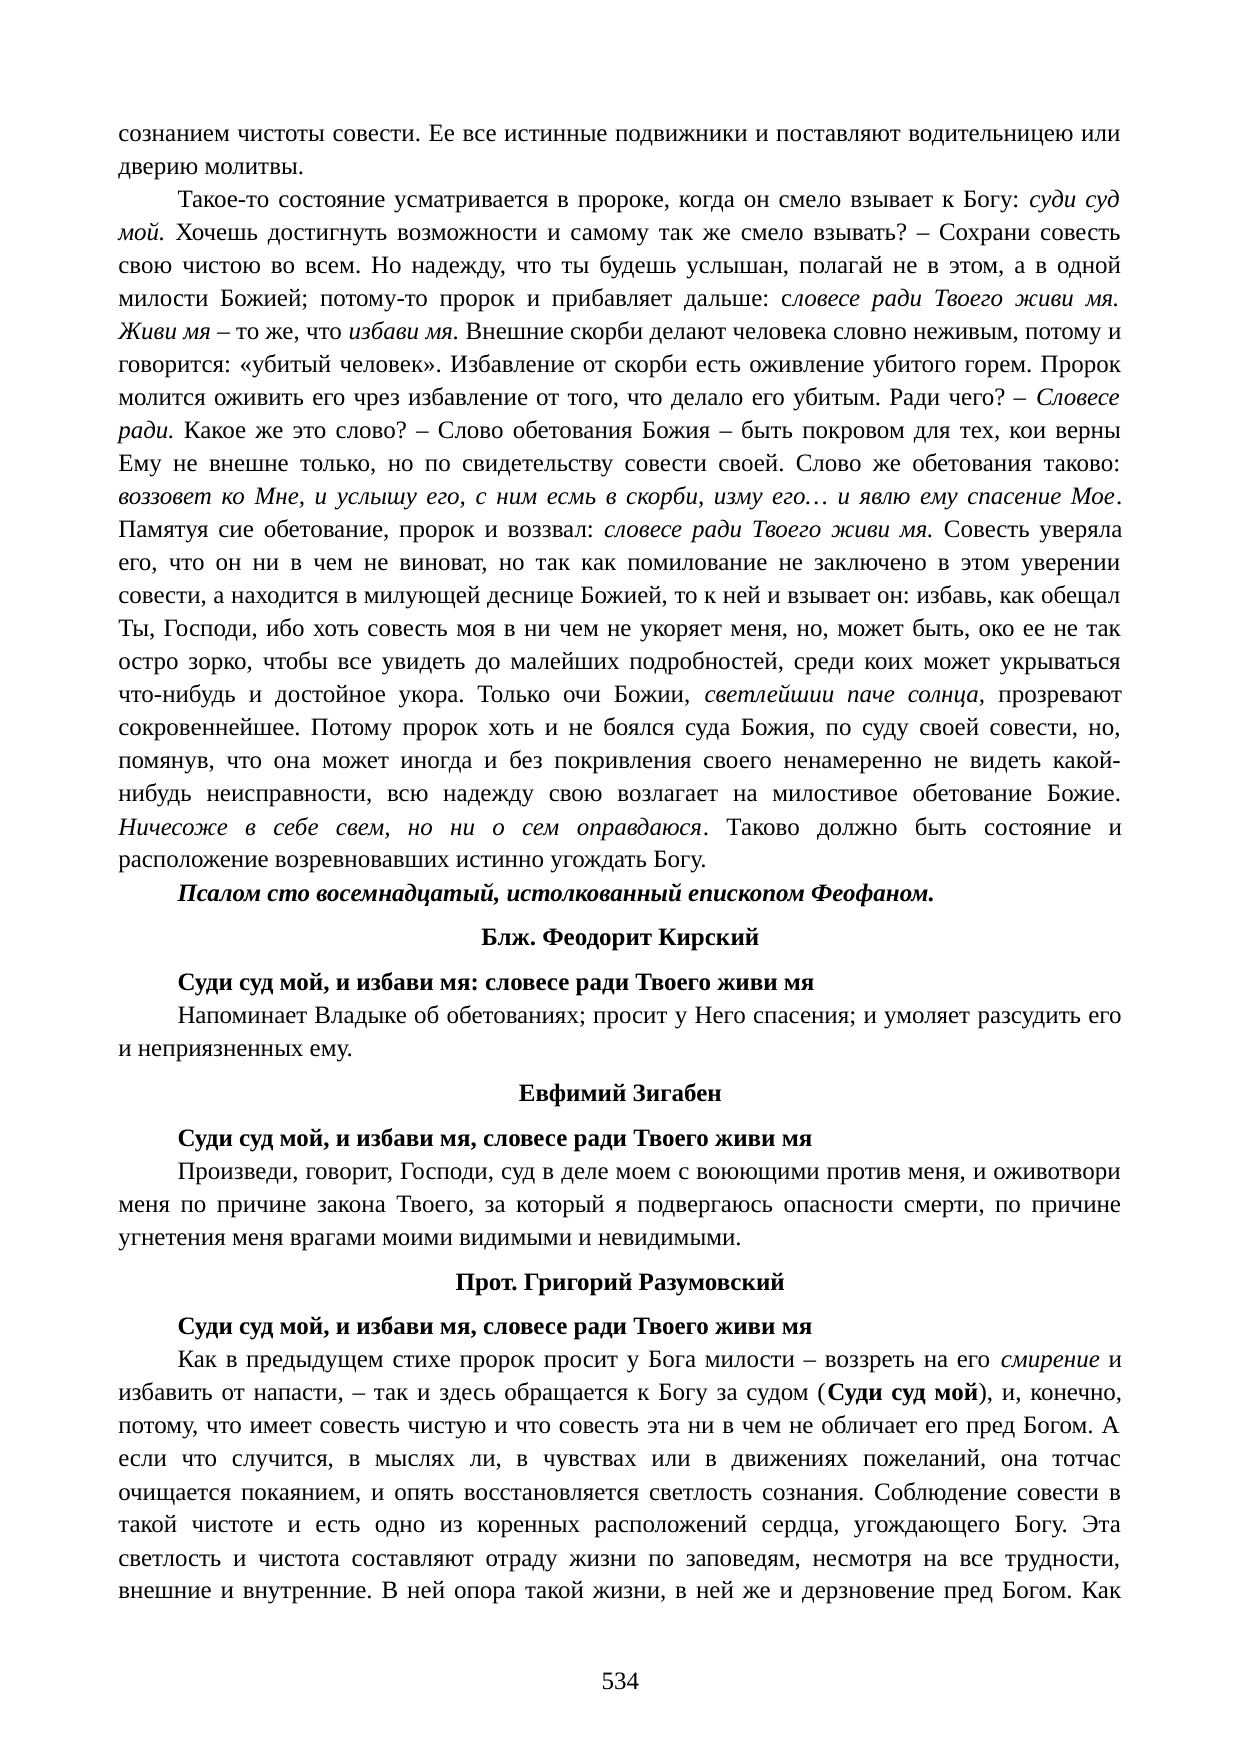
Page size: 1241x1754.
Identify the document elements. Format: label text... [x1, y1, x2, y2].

text Как в предыдущем стихе пророк просит у Бога милости – воззреть на его смирение и избавить от напасти, – так и здесь обращается к Богу за судом (Суди суд мой), и, конечно, потому, что имеет совесть чистую и что совесть эта ни в чем не обличает его пред Богом. А если что случится, в мыслях ли, в чувствах или в движениях пожеланий, она тотчас очищается покаянием, и опять восстановляется светлость сознания. Соблюдение совести в такой чистоте и есть одно из коренных расположений сердца, угождающего Богу. Эта светлость и чистота составляют отраду жизни по заповедям, несмотря на все трудности, внешние и внутренние. В ней опора такой жизни, в ней же и дерзновение пред Богом. Как [118, 1344, 1122, 1604]
text Такое-то состояние усматривается в пророке, когда он смело взывает к Богу: суди суд мой. Хочешь достигнуть возможности и самому так же смело взывать? – Сохрани совесть свою чистою во всем. Но надежду, что ты будешь услышан, полагай не в этом, а в одной милости Божией; потому-то пророк и прибавляет дальше: словесе ради Твоего живи мя. Живи мя – то же, что избави мя. Внешние скорби делают человека словно неживым, потому и говорится: «убитый человек». Избавление от скорби есть оживление убитого горем. Пророк молится оживить его чрез избавление от того, что делало его убитым. Ради чего? – Словесе ради. Какое же это слово? – Слово обетования Божия – быть покровом для тех, кои верны Ему не внешне только, но по свидетельству совести своей. Слово же обетования таково: воззовет ко Мне, и услышу его, с ним есмь в скорби, изму его… и явлю ему спасение Мое. Памятуя сие обетование, пророк и воззвал: словесе ради Твоего живи мя. Совесть уверяла его, что он ни в чем не виноват, но так как помилование не заключено в этом уверении совести, а находится в милующей деснице Божией, то к ней и взывает он: избавь, как обещал Ты, Господи, ибо хоть совесть моя в ни чем не укоряет меня, но, может быть, око ее не так остро зорко, чтобы все увидеть до малейших подробностей, среди коих может укрываться что-нибудь и достойное укора. Только очи Божии, светлейшии паче солнца, прозревают сокровеннейшее. Потому пророк хоть и не боялся суда Божия, по суду своей совести, но, помянув, что она может иногда и без покривления своего ненамеренно не видеть какой-нибудь неисправности, всю надежду свою возлагает на милостивое обетование Божие. Ничесоже в себе свем, но ни о сем оправдаюся. Таково должно быть состояние и расположение возревновавших истинно угождать Богу. [118, 184, 1122, 873]
text Суди суд мой, и избави мя, словесе ради Твоего живи мя [118, 1123, 1122, 1152]
subtitle Евфимий Зигабен [118, 1078, 1122, 1107]
text Суди суд мой, и избави мя, словесе ради Твоего живи мя [118, 1311, 1122, 1340]
text Суди суд мой, и избави мя: словесе ради Твоего живи мя [118, 967, 1122, 996]
subtitle Прот. Григорий Разумовский [118, 1267, 1122, 1295]
subtitle Блж. Феодорит Кирский [118, 922, 1122, 951]
text Напоминает Владыке об обетованиях; просит у Него спасения; и умоляет разсудить его и неприязненных ему. [118, 1000, 1122, 1062]
text сознанием чистоты совести. Ее все истинные подвижники и поставляют водительницею или дверию молитвы. [118, 118, 1122, 180]
text Псалом сто восемнадцатый, истолкованный епископом Феофаном. [118, 878, 1122, 906]
text Произведи, говорит, Господи, суд в деле моем с воюющими против меня, и оживотвори меня по причине закона Твоего, за который я подвергаюсь опасности смерти, по причине угнетения меня врагами моими видимыми и невидимыми. [118, 1156, 1122, 1251]
